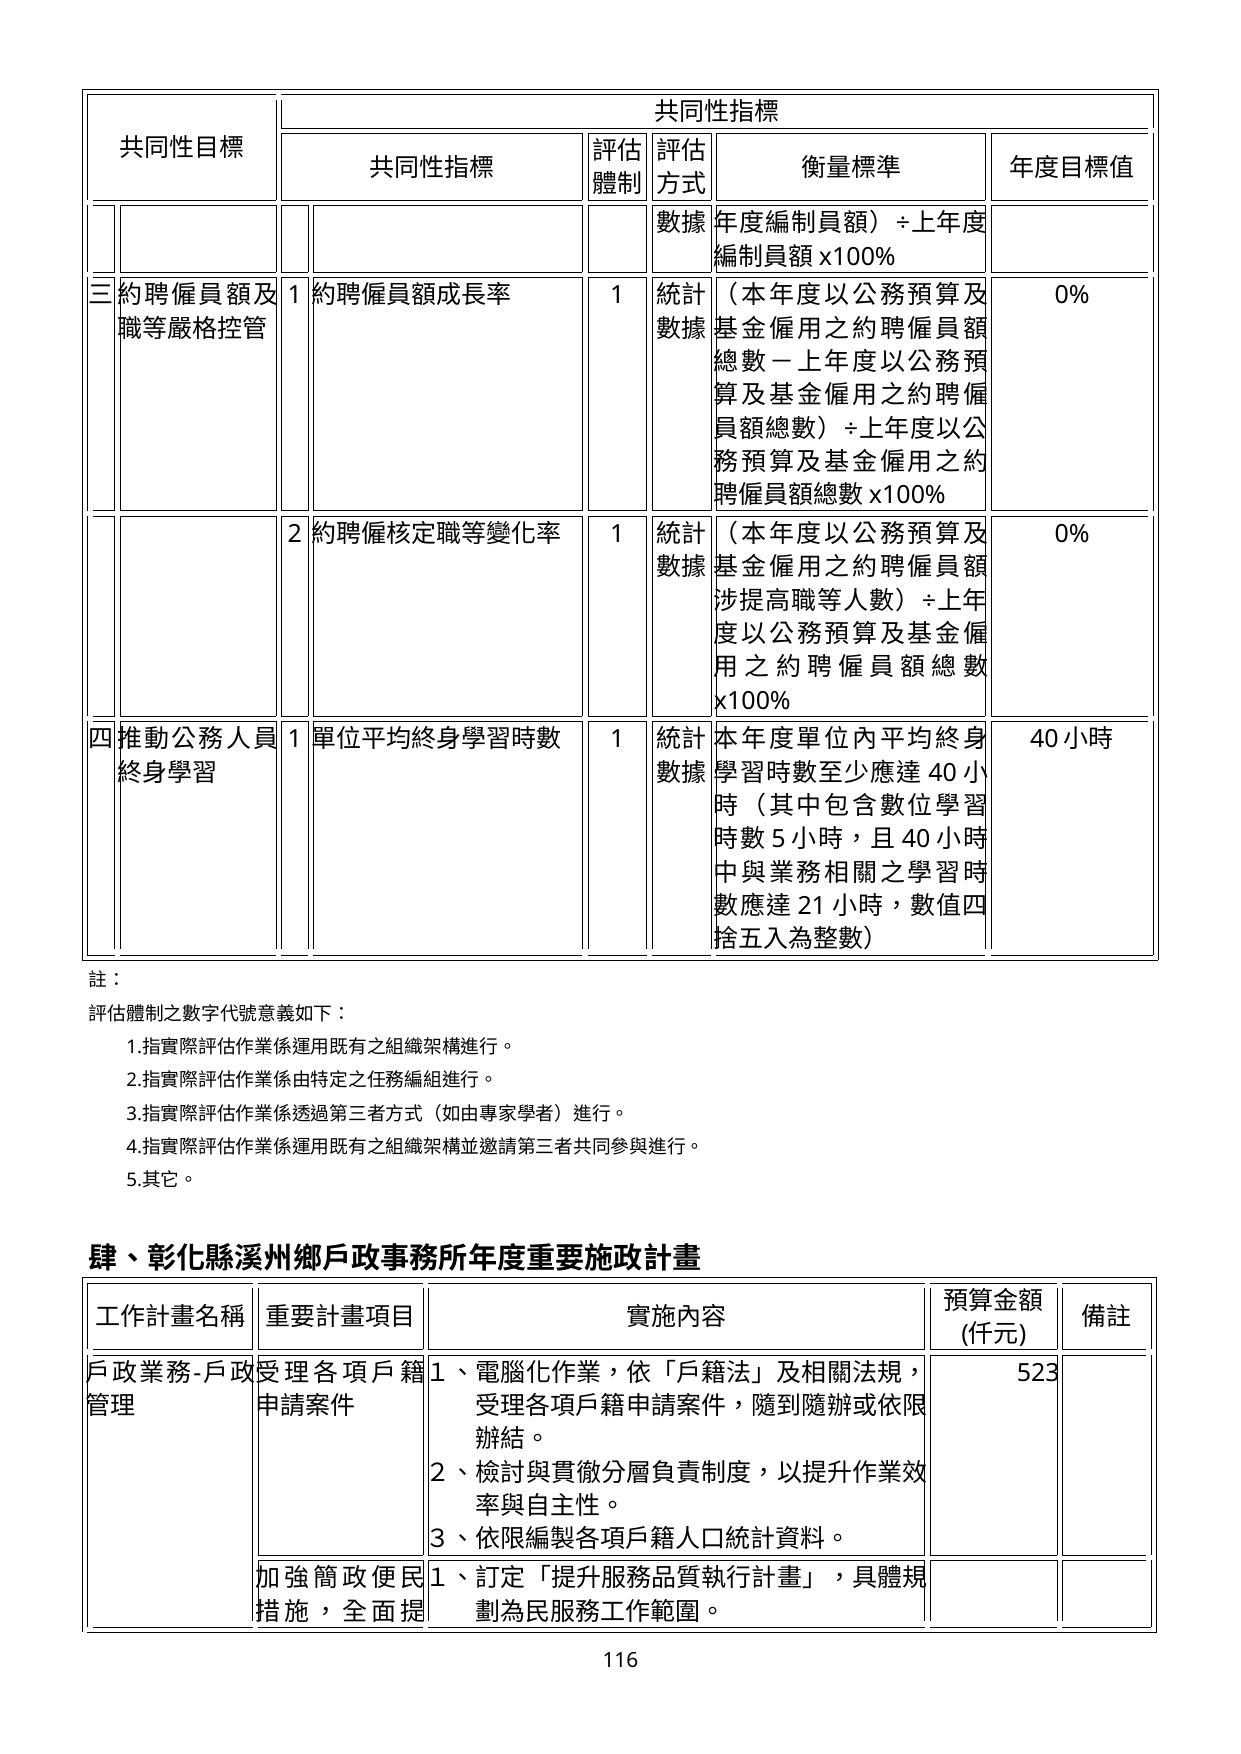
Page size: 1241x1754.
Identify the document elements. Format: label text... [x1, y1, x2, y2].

table_cell 統計數據 [649, 510, 714, 716]
table_header 實施內容 [425, 1278, 927, 1349]
text 肆、彰化縣溪州鄉戶政事務所年度重要施政計畫 [89, 1235, 1152, 1277]
table_header 共同性目標 [85, 90, 278, 199]
table_cell 本年度單位內平均終身學習時數至少應達40小時（其中包含數位學習時數5小時，且40小時中與業務相關之學習時數應達21小時，數值四捨五入為整數） [714, 716, 988, 954]
table_cell [1060, 1349, 1154, 1554]
table_cell [927, 1555, 1059, 1627]
table_cell [279, 200, 311, 272]
table_cell （本年度以公務預算及基金僱用之約聘僱員額涉提高職等人數）÷上年度以公務預算及基金僱用之約聘僱員額總數x100% [714, 510, 988, 716]
table_cell 統計數據 [649, 716, 714, 954]
table_cell 2 [279, 510, 311, 716]
table_cell [85, 200, 117, 272]
table_cell 數據 [649, 200, 714, 272]
table_cell 1 [585, 716, 649, 954]
text 4.指實際評估作業係運用既有之組織架構並邀請第三者共同參與進行。 [89, 1127, 1152, 1160]
text 2.指實際評估作業係由特定之任務編組進行。 [89, 1060, 1152, 1093]
table_cell 統計數據 [649, 272, 714, 510]
table_cell 年度目標值 [988, 128, 1156, 199]
table_cell 三 [85, 272, 117, 510]
table_cell 單位平均終身學習時數 [311, 716, 585, 954]
table_cell 0% [988, 272, 1156, 510]
table_cell 約聘僱員額及職等嚴格控管 [117, 272, 278, 510]
text 評估體制之數字代號意義如下： [89, 993, 1152, 1027]
table_header 工作計畫名稱 [85, 1278, 255, 1349]
table_cell [1060, 1555, 1154, 1627]
table_header 預算金額(仟元) [927, 1278, 1059, 1349]
table_cell [585, 200, 649, 272]
table_header 備註 [1060, 1278, 1154, 1349]
table_cell 約聘僱員額成長率 [311, 272, 585, 510]
table_cell 共同性指標 [279, 128, 585, 199]
table_cell 評估 體制 [585, 129, 649, 199]
table_cell 1 [279, 272, 311, 510]
table_cell 1 [279, 716, 311, 954]
text 5.其它。 [89, 1160, 1152, 1193]
table_cell 約聘僱核定職等變化率 [311, 510, 585, 716]
table_cell [121, 517, 276, 716]
text 註： [89, 961, 1152, 993]
table_header 重要計畫項目 [255, 1278, 425, 1349]
table_cell 523 [927, 1349, 1059, 1554]
table_cell １、訂定「提升服務品質執行計畫」，具體規劃為民服務工作範圍。 [425, 1555, 927, 1627]
table_cell 戶政業務-戶政管理 [85, 1349, 255, 1627]
table_cell [85, 510, 117, 716]
table_cell 40小時 [988, 716, 1156, 954]
text 3.指實際評估作業係透過第三者方式（如由專家學者）進行。 [89, 1093, 1152, 1127]
table_cell [988, 200, 1156, 272]
table_cell 四 [85, 716, 117, 954]
table_cell 評估 方式 [649, 129, 714, 199]
table_cell （本年度以公務預算及基金僱用之約聘僱員額總數－上年度以公務預算及基金僱用之約聘僱員額總數）÷上年度以公務預算及基金僱用之約聘僱員額總數x100% [714, 272, 988, 510]
table_cell 加強簡政便民措施，全面提 [255, 1555, 425, 1627]
table_cell 推動公務人員終身學習 [117, 716, 278, 954]
text 1.指實際評估作業係運用既有之組織架構進行。 [89, 1027, 1152, 1060]
table_cell １、電腦化作業，依「戶籍法」及相關法規，受理各項戶籍申請案件，隨到隨辦或依限辦結。 ２、檢討與貫徹分層負責制度，以提升作業效率與自主性。 ３、依限編製各項戶籍人口統計資料。 [425, 1349, 927, 1554]
table_cell 1 [585, 510, 649, 716]
table_cell [311, 200, 585, 272]
table_cell [117, 510, 278, 716]
table_cell 衡量標準 [714, 129, 988, 199]
table_cell 年度編制員額）÷上年度編制員額x100% [714, 200, 988, 272]
table_cell 受理各項戶籍申請案件 [255, 1349, 425, 1554]
table_cell 1 [585, 272, 649, 510]
table_cell 0% [988, 510, 1156, 716]
table_header 共同性指標 [279, 90, 1156, 127]
table_cell [117, 200, 278, 272]
